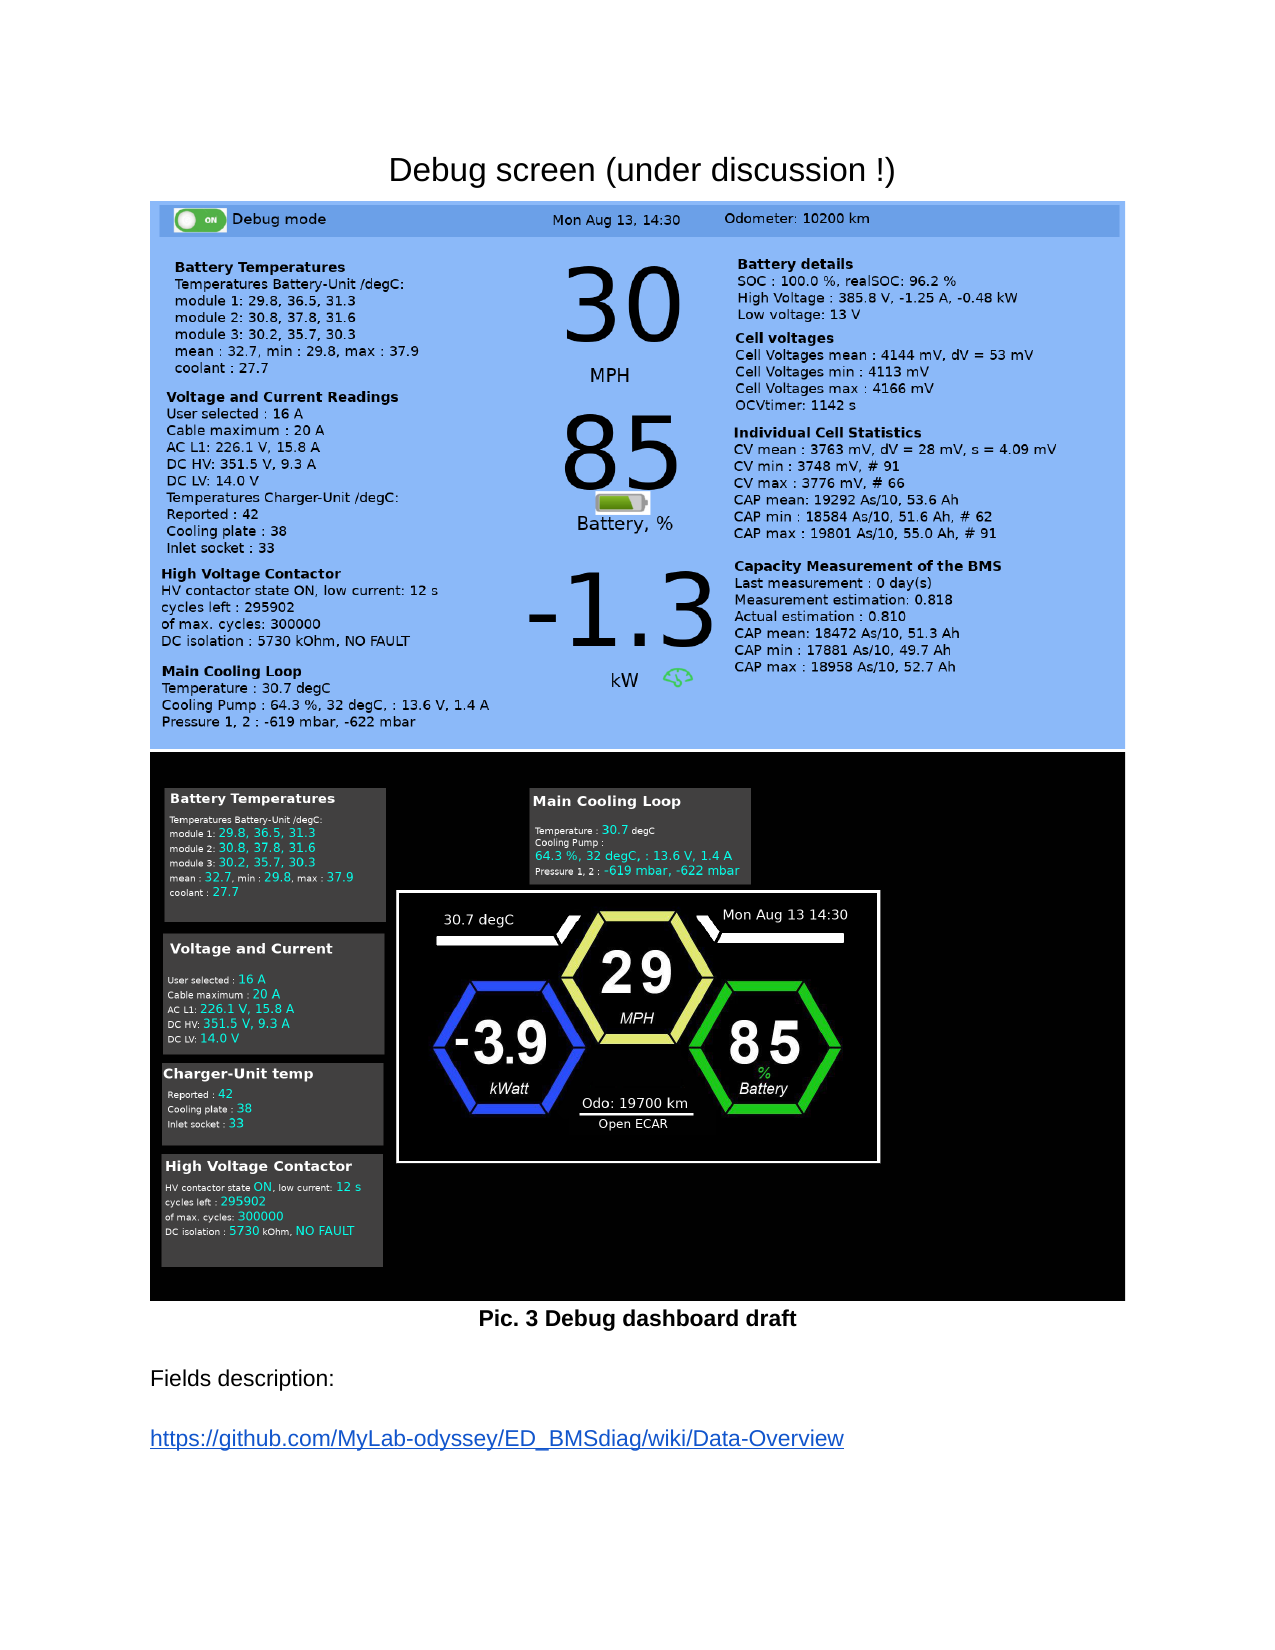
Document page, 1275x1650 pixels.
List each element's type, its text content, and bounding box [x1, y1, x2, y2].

text Pic. 3 Debug dashboard draft [150, 1304, 1125, 1331]
picture [150, 752, 1125, 1301]
picture [150, 201, 1125, 749]
subtitle Debug screen (under discussion !) [150, 150, 1125, 188]
text Fields description: [150, 1365, 1125, 1391]
text https://github.com/MyLab-odyssey/ED_BMSdiag/wiki/Data-Overview [150, 1425, 1125, 1452]
